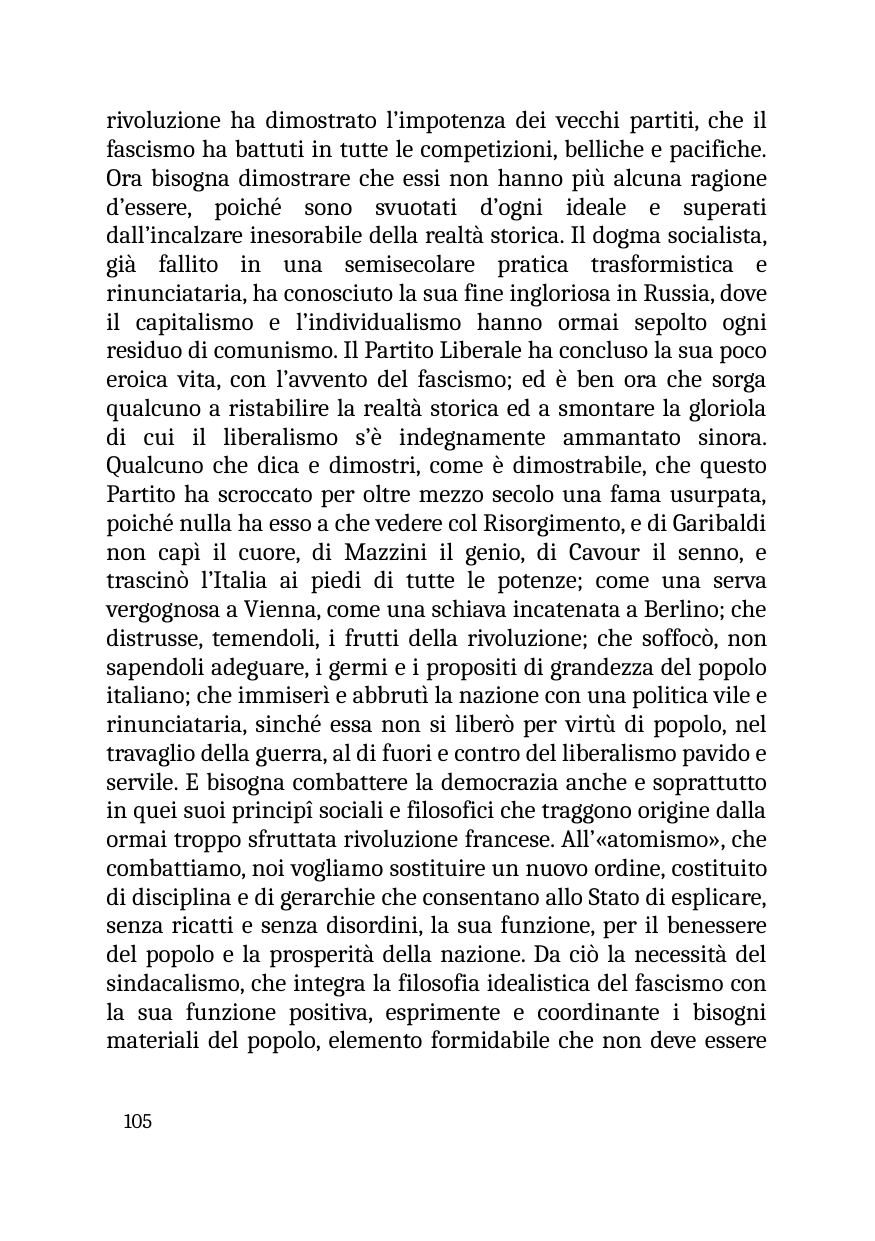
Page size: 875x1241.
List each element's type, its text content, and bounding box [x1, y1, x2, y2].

text rivoluzione ha dimostrato l’impotenza dei vecchi partiti, che il fascismo ha battuti in tutte le competizioni, belliche e pacifiche. Ora bisogna dimostrare che essi non hanno più alcuna ragione d’essere, poiché sono svuotati d’ogni ideale e superati dall’incalzare inesorabile della realtà storica. Il dogma socialista, già fallito in una semisecolare pratica trasformistica e rinunciataria, ha conosciuto la sua fine ingloriosa in Russia, dove il capitalismo e l’individualismo hanno ormai sepolto ogni residuo di comunismo. Il Partito Liberale ha concluso la sua poco eroica vita, con l’avvento del fascismo; ed è ben ora che sorga qualcuno a ristabilire la realtà storica ed a smontare la gloriola di cui il liberalismo s’è indegnamente ammantato sinora. Qualcuno che dica e dimostri, come è dimostrabile, che questo Partito ha scroccato per oltre mezzo secolo una fama usurpata, poiché nulla ha esso a che vedere col Risorgimento, e di Garibaldi non capì il cuore, di Mazzini il genio, di Cavour il senno, e trascinò l’Italia ai piedi di tutte le potenze; come una serva vergognosa a Vienna, come una schiava incatenata a Berlino; che distrusse, temendoli, i frutti della rivoluzione; che soffocò, non sapendoli adeguare, i germi e i propositi di grandezza del popolo italiano; che immiserì e abbrutì la nazione con una politica vile e rinunciataria, sinché essa non si liberò per virtù di popolo, nel travaglio della guerra, al di fuori e contro del liberalismo pavido e servile. E bisogna combattere la democrazia anche e soprattutto in quei suoi principî sociali e filosofici che traggono origine dalla ormai troppo sfruttata rivoluzione francese. All’«atomismo», che combattiamo, noi vogliamo sostituire un nuovo ordine, costituito di disciplina e di gerarchie che consentano allo Stato di esplicare, senza ricatti e senza disordini, la sua funzione, per il benessere del popolo e la prosperità della nazione. Da ciò la necessità del sindacalismo, che integra la filosofia idealistica del fascismo con la sua funzione positiva, esprimente e coordinante i bisogni materiali del popolo, elemento formidabile che non deve essere [106, 106, 768, 1055]
